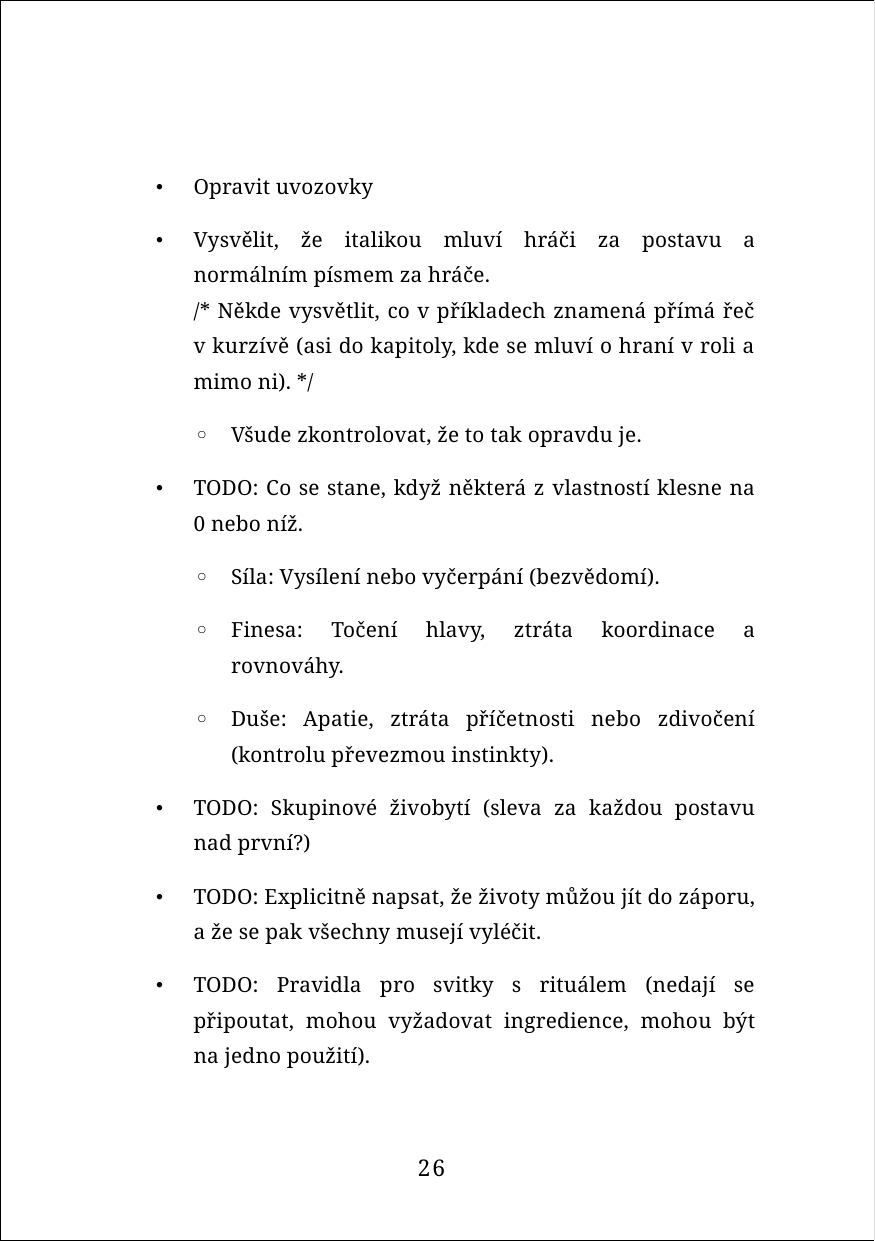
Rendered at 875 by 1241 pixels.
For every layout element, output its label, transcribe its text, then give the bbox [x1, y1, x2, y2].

list Síla: Vysílení nebo vyčerpání (bezvědomí). [193, 562, 756, 591]
list Finesa: Točení hlavy, ztráta koordinace a rovnováhy. [193, 616, 756, 679]
list Duše: Apatie, ztráta příčetnosti nebo zdivočení (kontrolu převezmou instinkty). [193, 704, 756, 768]
list Všude zkontrolovat, že to tak opravdu je. [193, 420, 756, 449]
list TODO: Explicitně napsat, že životy můžou jít do záporu, a že se pak všechny musejí vyléčit. [156, 882, 756, 946]
list TODO: Skupinové živobytí (sleva za každou postavu nad první?) [156, 793, 756, 857]
list Opravit uvozovky [156, 172, 756, 200]
list TODO: Co se stane, když některá z vlastností klesne na 0 nebo níž. [156, 473, 756, 537]
list TODO: Pravidla pro svitky s rituálem (nedají se připoutat, mohou vyžadovat ingredience, mohou být na jedno použití). [156, 971, 756, 1070]
list Vysvělit, že italikou mluví hráči za postavu a normálním písmem za hráče. /* Někde vysvětlit, co v příkladech znamená přímá řeč v kurzívě (asi do kapitoly, kde se mluví o hraní v roli a mimo ni). */ [156, 225, 756, 396]
